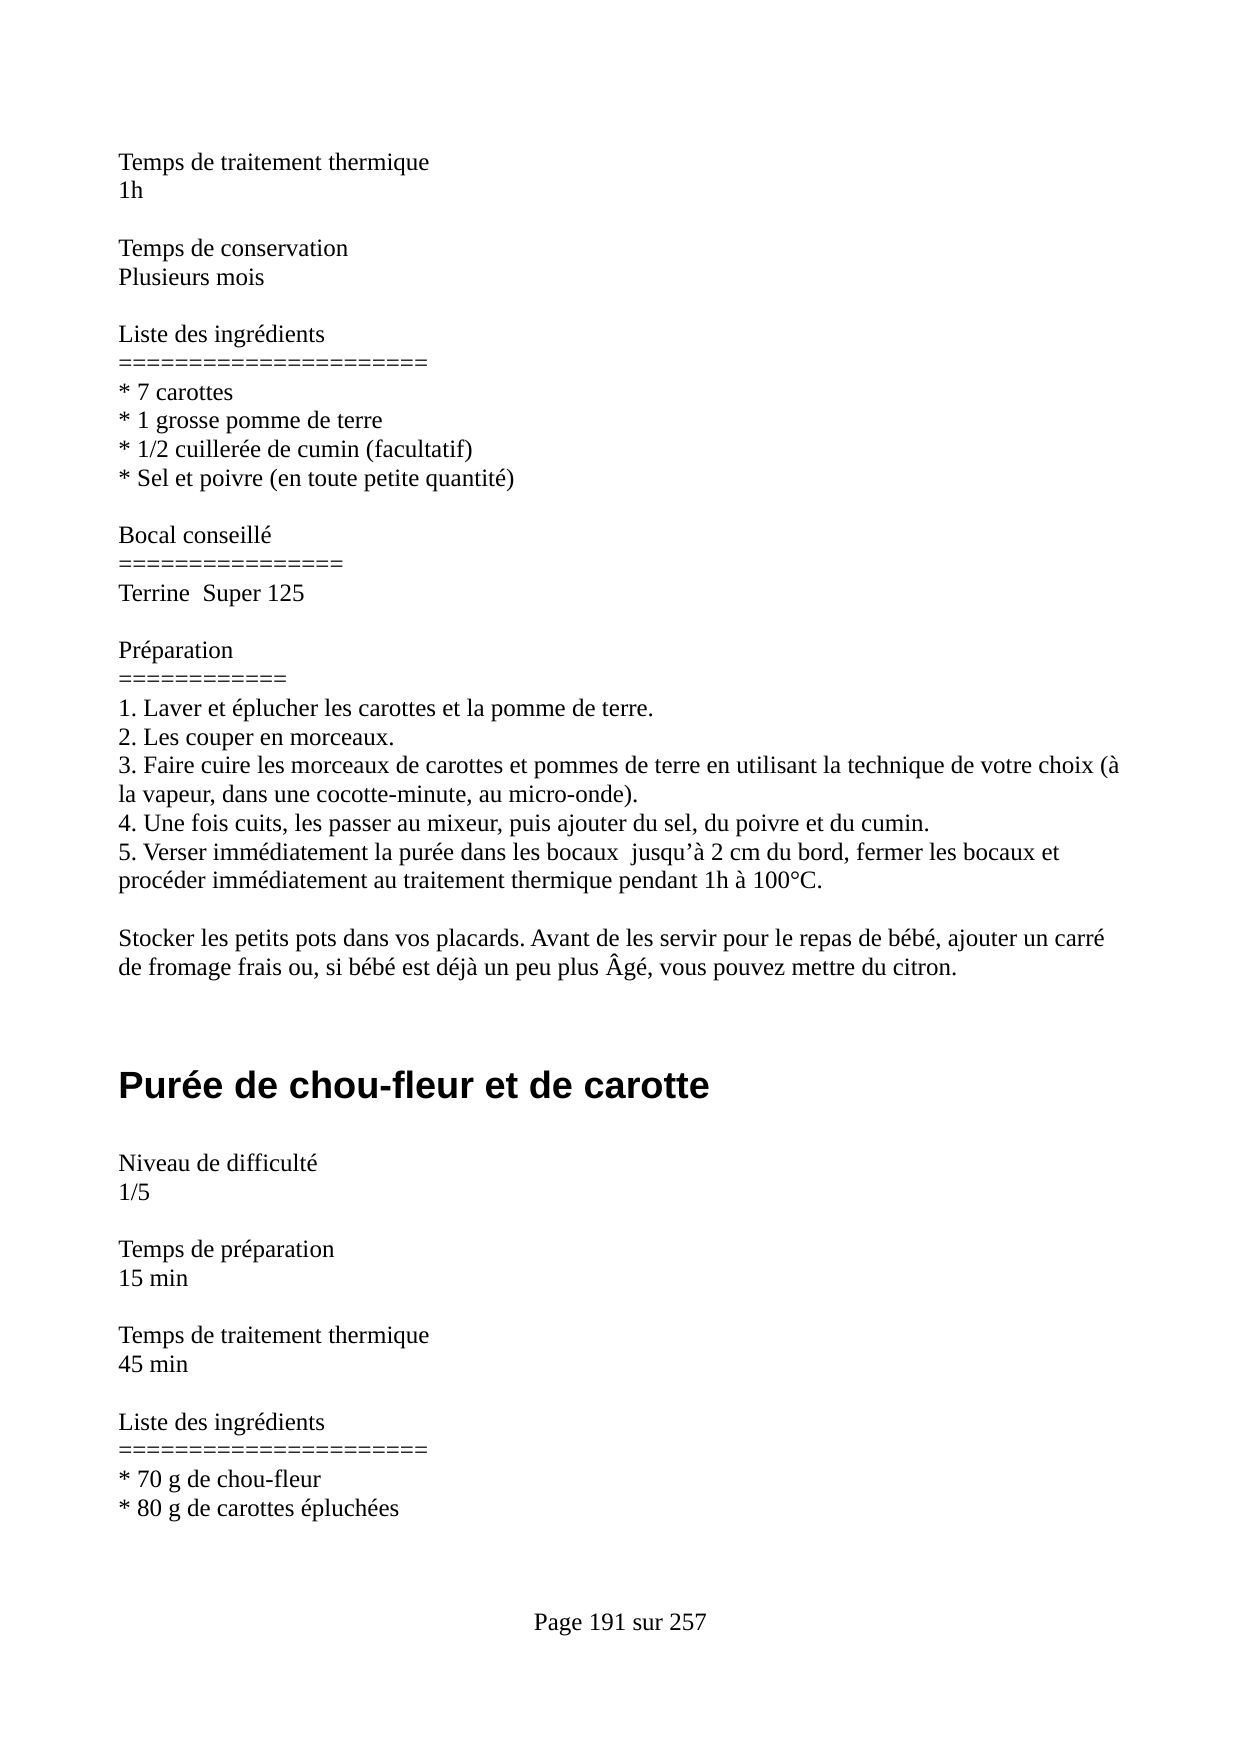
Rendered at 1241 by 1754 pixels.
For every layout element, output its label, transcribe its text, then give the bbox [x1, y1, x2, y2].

text 15 min [118, 1263, 1122, 1292]
text * Sel et poivre (en toute petite quantité) [118, 463, 1122, 492]
text Temps de préparation [118, 1234, 1122, 1263]
text * 1/2 cuillerée de cumin (facultatif) [118, 434, 1122, 463]
text 1h [118, 176, 1122, 204]
text * 7 carottes [118, 377, 1122, 406]
text * 70 g de chou-fleur [118, 1464, 1122, 1493]
text Temps de traitement thermique [118, 147, 1122, 176]
text Terrine Super 125 [118, 578, 1122, 607]
text * 1 grosse pomme de terre [118, 406, 1122, 434]
text Liste des ingrédients [118, 319, 1122, 348]
text 3. Faire cuire les morceaux de carottes et pommes de terre en utilisant la technique de votre choix (à la vapeur, dans une cocotte-minute, au micro-onde). [118, 751, 1122, 808]
subtitle Purée de chou-fleur et de carotte [118, 1063, 1122, 1107]
text Préparation [118, 636, 1122, 664]
text 1. Laver et éplucher les carottes et la pomme de terre. [118, 693, 1122, 722]
text ============ [118, 664, 1122, 693]
text 2. Les couper en morceaux. [118, 722, 1122, 751]
text ================ [118, 549, 1122, 578]
text ====================== [118, 1436, 1122, 1464]
text 5. Verser immédiatement la purée dans les bocaux jusqu’à 2 cm du bord, fermer les bocaux et procéder immédiatement au traitement thermique pendant 1h à 100°C. [118, 837, 1122, 894]
text ====================== [118, 348, 1122, 377]
text Niveau de difficulté [118, 1148, 1122, 1177]
text * 80 g de carottes épluchées [118, 1493, 1122, 1522]
text 4. Une fois cuits, les passer au mixeur, puis ajouter du sel, du poivre et du cumin. [118, 808, 1122, 837]
text 1/5 [118, 1177, 1122, 1206]
text Plusieurs mois [118, 262, 1122, 291]
text Temps de traitement thermique [118, 1321, 1122, 1349]
text Liste des ingrédients [118, 1407, 1122, 1436]
text Bocal conseillé [118, 521, 1122, 549]
text Stocker les petits pots dans vos placards. Avant de les servir pour le repas de bébé, ajouter un carré de fromage frais ou, si bébé est déjà un peu plus Âgé, vous pouvez mettre du citron. [118, 923, 1122, 981]
text 45 min [118, 1349, 1122, 1378]
text Temps de conservation [118, 233, 1122, 262]
